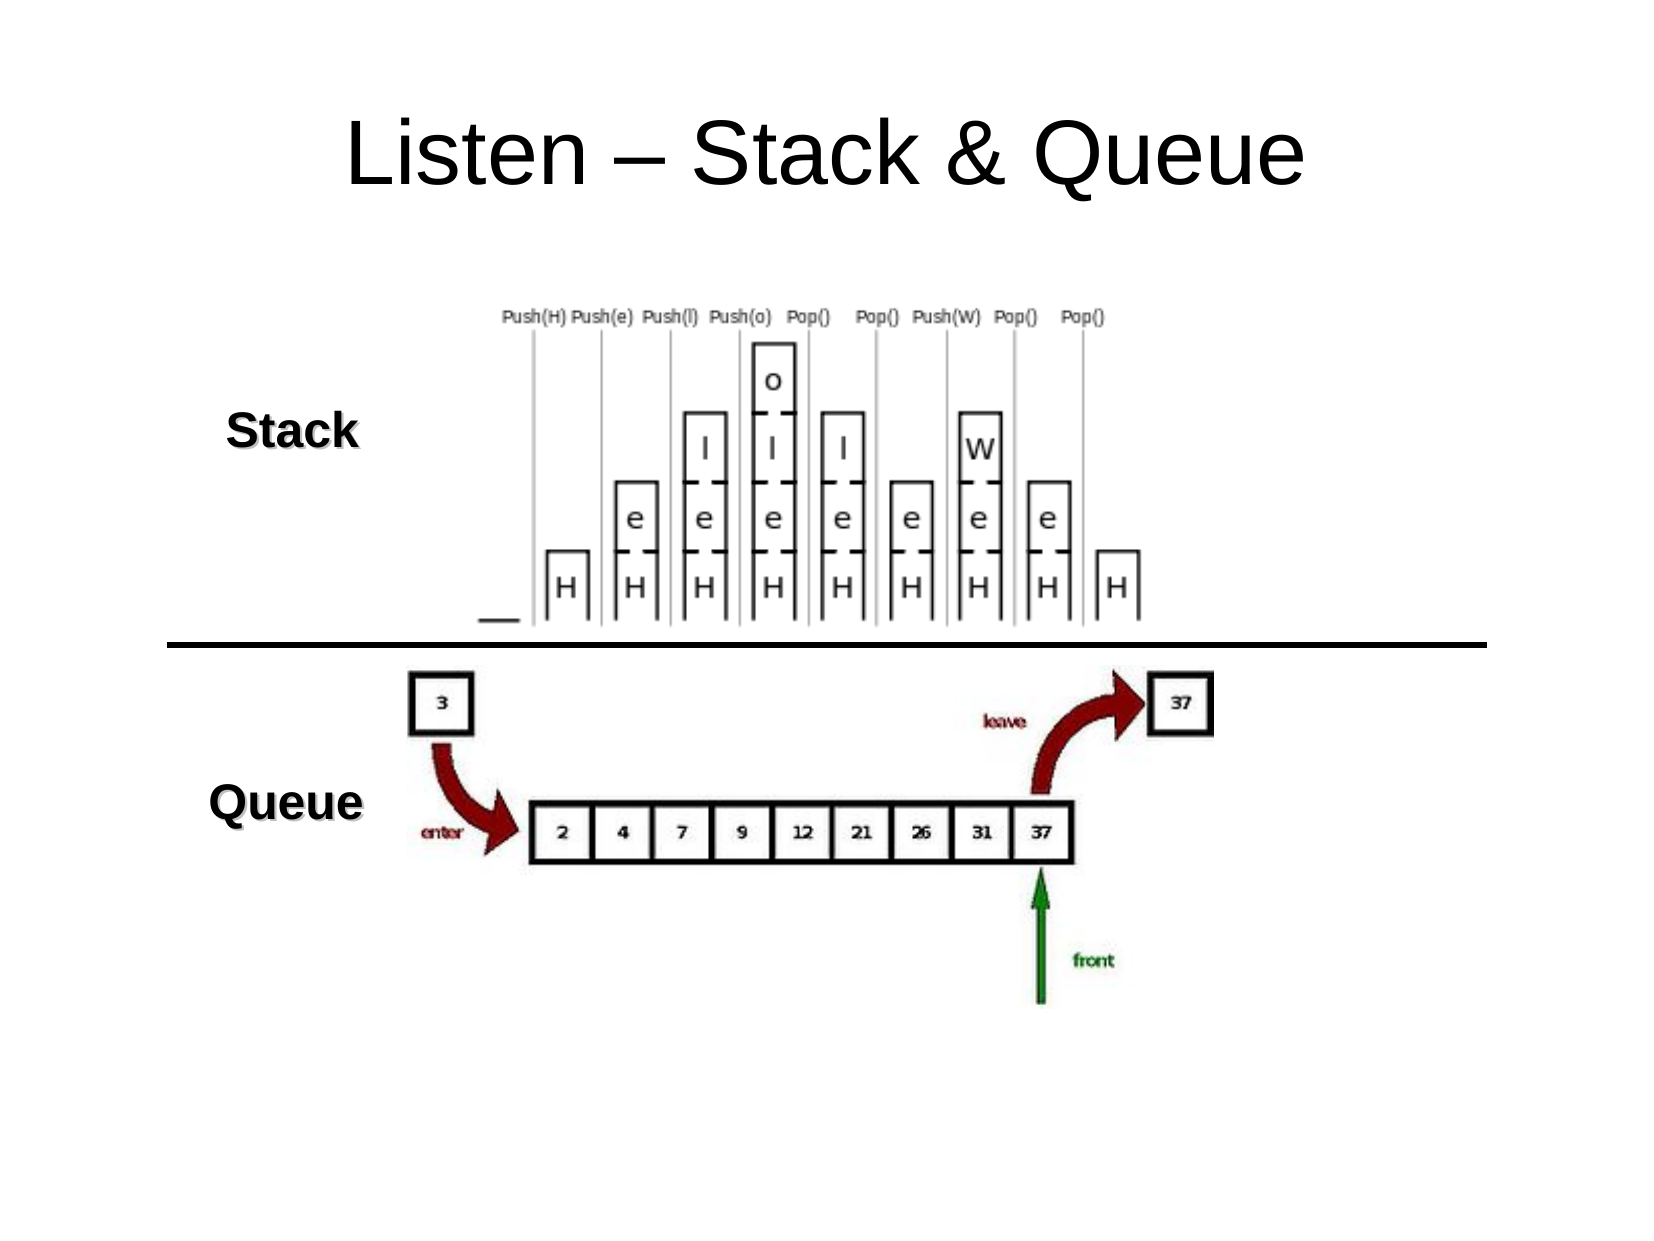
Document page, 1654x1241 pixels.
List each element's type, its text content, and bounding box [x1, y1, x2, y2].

picture [406, 665, 1214, 1009]
picture [465, 290, 1156, 634]
title Listen – Stack & Queue [82, 49, 1571, 257]
text_box Stack [210, 394, 374, 466]
text_box Queue [193, 766, 379, 838]
